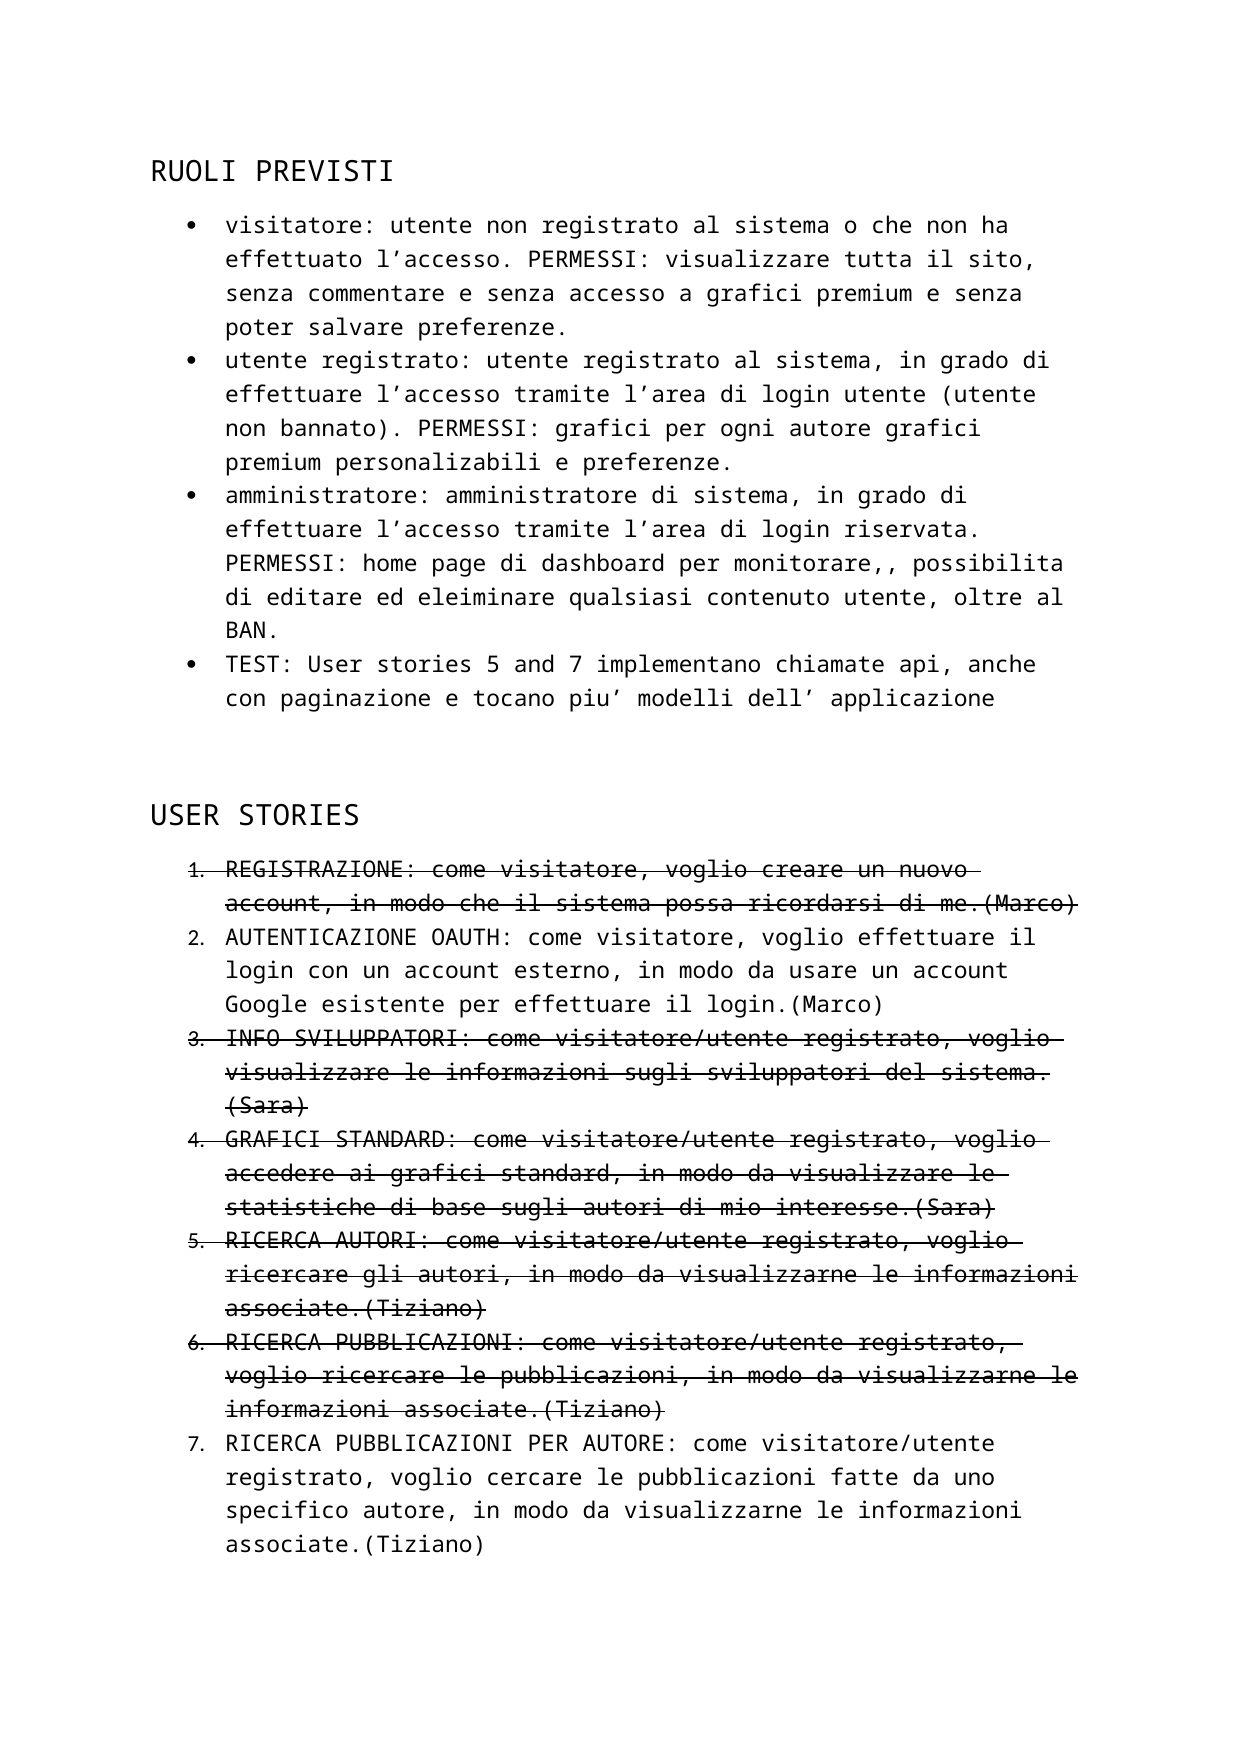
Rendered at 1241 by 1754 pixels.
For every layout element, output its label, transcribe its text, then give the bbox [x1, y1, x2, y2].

list visitatore: utente non registrato al sistema o che non ha effettuato l’accesso. PERMESSI: visualizzare tutta il sito, senza commentare e senza accesso a grafici premium e senza poter salvare preferenze. [187, 209, 1090, 342]
list amministratore: amministratore di sistema, in grado di effettuare l’accesso tramite l’area di login riservata. PERMESSI: home page di dashboard per monitorare,, possibilita di editare ed eleiminare qualsiasi contenuto utente, oltre al BAN. [187, 479, 1090, 646]
list RICERCA PUBBLICAZIONI: come visitatore/utente registrato, voglio ricercare le pubblicazioni, in modo da visualizzarne le informazioni associate.(Tiziano) [187, 1326, 1090, 1424]
list GRAFICI STANDARD: come visitatore/utente registrato, voglio accedere ai grafici standard, in modo da visualizzare le statistiche di base sugli autori di mio interesse.(Sara) [187, 1123, 1090, 1222]
list utente registrato: utente registrato al sistema, in grado di effettuare l’accesso tramite l’area di login utente (utente non bannato). PERMESSI: grafici per ogni autore grafici premium personalizabili e preferenze. [187, 344, 1090, 477]
list REGISTRAZIONE: come visitatore, voglio creare un nuovo account, in modo che il sistema possa ricordarsi di me.(Marco) [187, 853, 1090, 918]
text USER STORIES [150, 732, 1090, 833]
list INFO SVILUPPATORI: come visitatore/utente registrato, voglio visualizzare le informazioni sugli sviluppatori del sistema.(Sara) [187, 1022, 1090, 1121]
list TEST: User stories 5 and 7 implementano chiamate api, anche con paginazione e tocano piu’ modelli dell’ applicazione [187, 648, 1090, 713]
list RICERCA PUBBLICAZIONI PER AUTORE: come visitatore/utente registrato, voglio cercare le pubblicazioni fatte da uno specifico autore, in modo da visualizzarne le informazioni associate.(Tiziano) [187, 1427, 1090, 1559]
text RUOLI PREVISTI [150, 150, 1090, 190]
list RICERCA AUTORI: come visitatore/utente registrato, voglio ricercare gli autori, in modo da visualizzarne le informazioni associate.(Tiziano) [187, 1224, 1090, 1323]
list AUTENTICAZIONE OAUTH: come visitatore, voglio effettuare il login con un account esterno, in modo da usare un account Google esistente per effettuare il login.(Marco) [187, 921, 1090, 1019]
